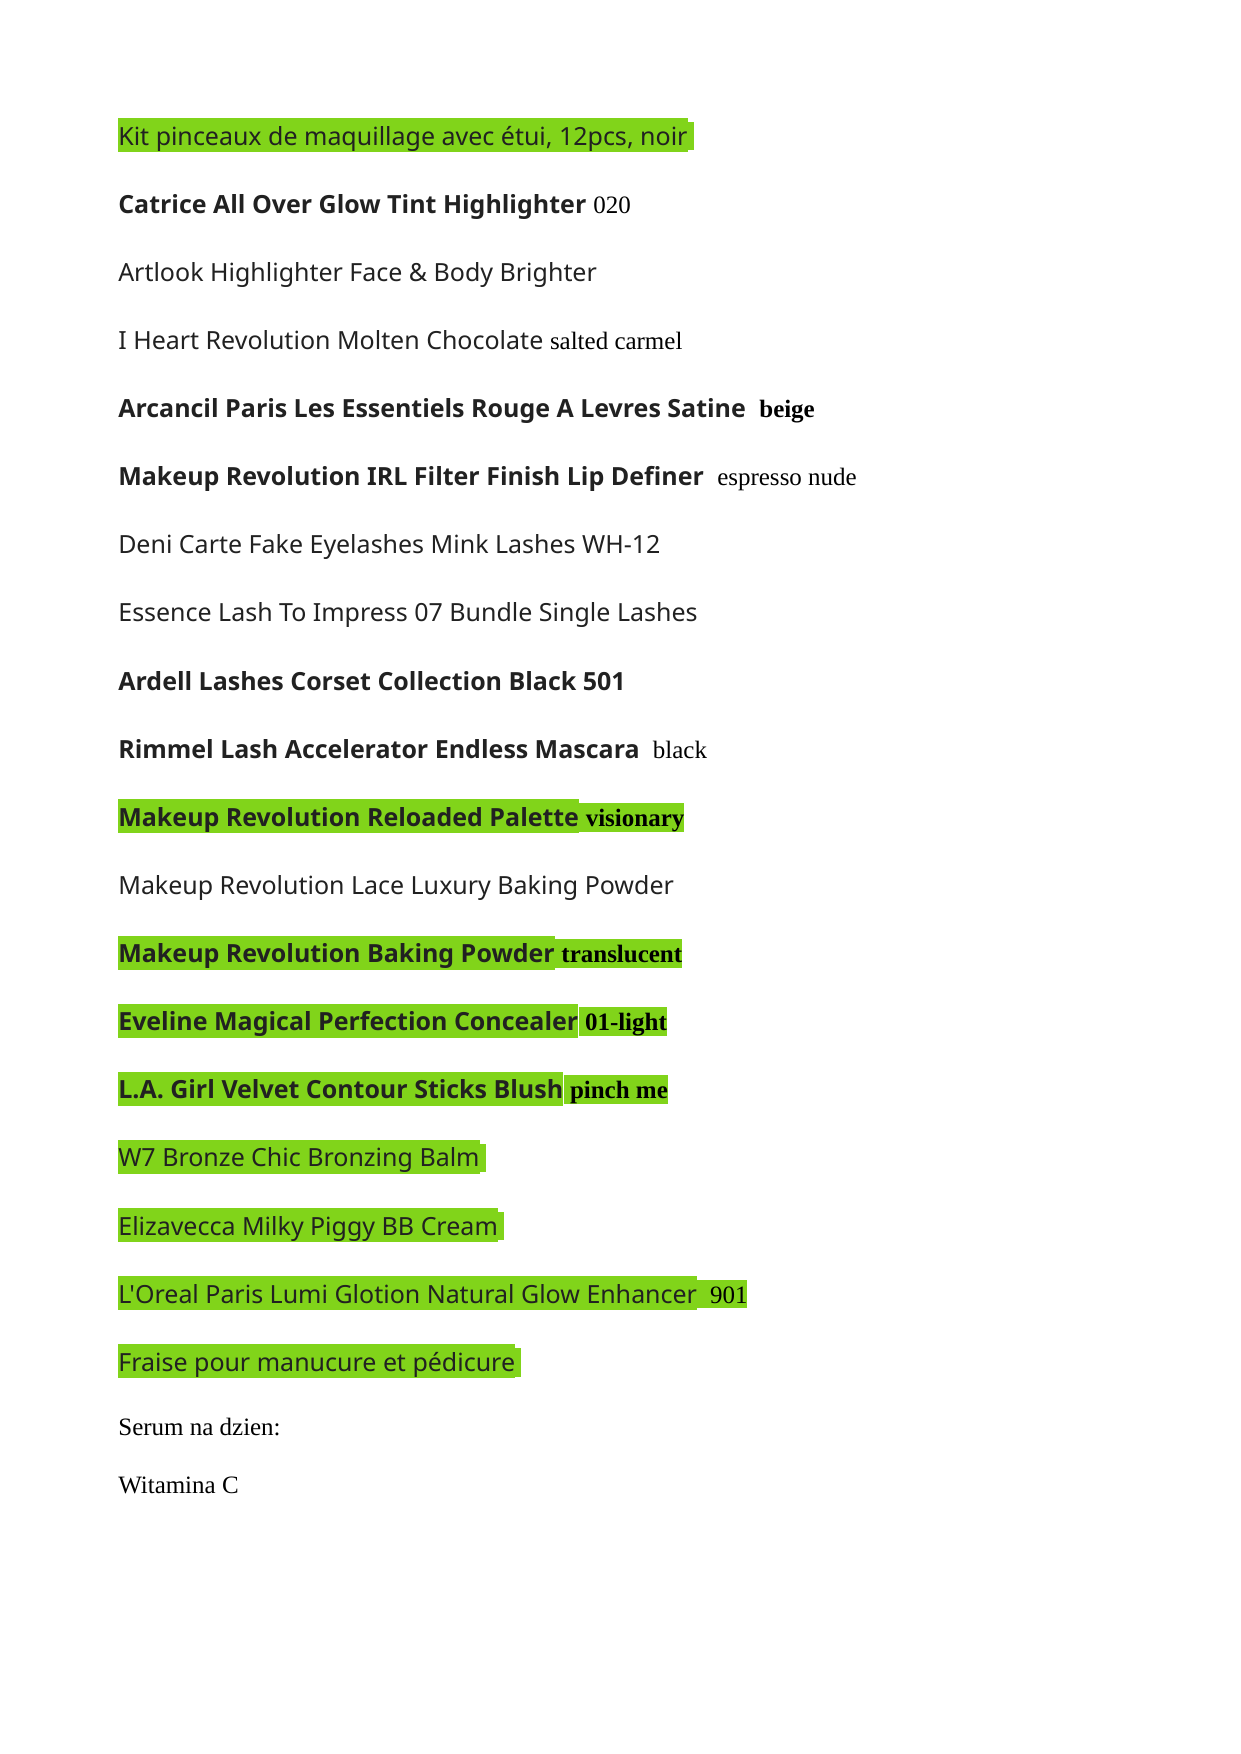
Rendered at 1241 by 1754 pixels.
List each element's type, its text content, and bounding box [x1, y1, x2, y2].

text Fraise pour manucure et pédicure [118, 1344, 1122, 1378]
text L.A. Girl Velvet Contour Sticks Blush pinch me [118, 1072, 1122, 1106]
text Arcancil Paris Les Essentiels Rouge A Levres Satine beige [118, 391, 1122, 425]
text Artlook Highlighter Face & Body Brighter [118, 254, 1122, 288]
text Makeup Revolution IRL Filter Finish Lip Definer espresso nude [118, 459, 1122, 493]
text Elizavecca Milky Piggy BB Cream [118, 1208, 1122, 1242]
text Kit pinceaux de maquillage avec étui, 12pcs, noir [118, 118, 1122, 152]
text Rimmel Lash Accelerator Endless Mascara black [118, 731, 1122, 765]
text Deni Carte Fake Eyelashes Mink Lashes WH-12 [118, 527, 1122, 561]
text L'Oreal Paris Lumi Glotion Natural Glow Enhancer 901 [118, 1276, 1122, 1310]
text Ardell Lashes Corset Collection Black 501 [118, 663, 1122, 697]
text Makeup Revolution Lace Luxury Baking Powder [118, 867, 1122, 902]
text Serum na dzien: Witamina C [118, 1412, 1122, 1499]
text Essence Lash To Impress 07 Bundle Single Lashes [118, 595, 1122, 629]
text Catrice All Over Glow Tint Highlighter 020 [118, 186, 1122, 220]
text Eveline Magical Perfection Concealer 01-light [118, 1004, 1122, 1038]
text I Heart Revolution Molten Chocolate salted carmel [118, 322, 1122, 357]
text Makeup Revolution Baking Powder translucent [118, 936, 1122, 970]
text Makeup Revolution Reloaded Palette visionary [118, 799, 1122, 833]
text W7 Bronze Chic Bronzing Balm [118, 1140, 1122, 1174]
